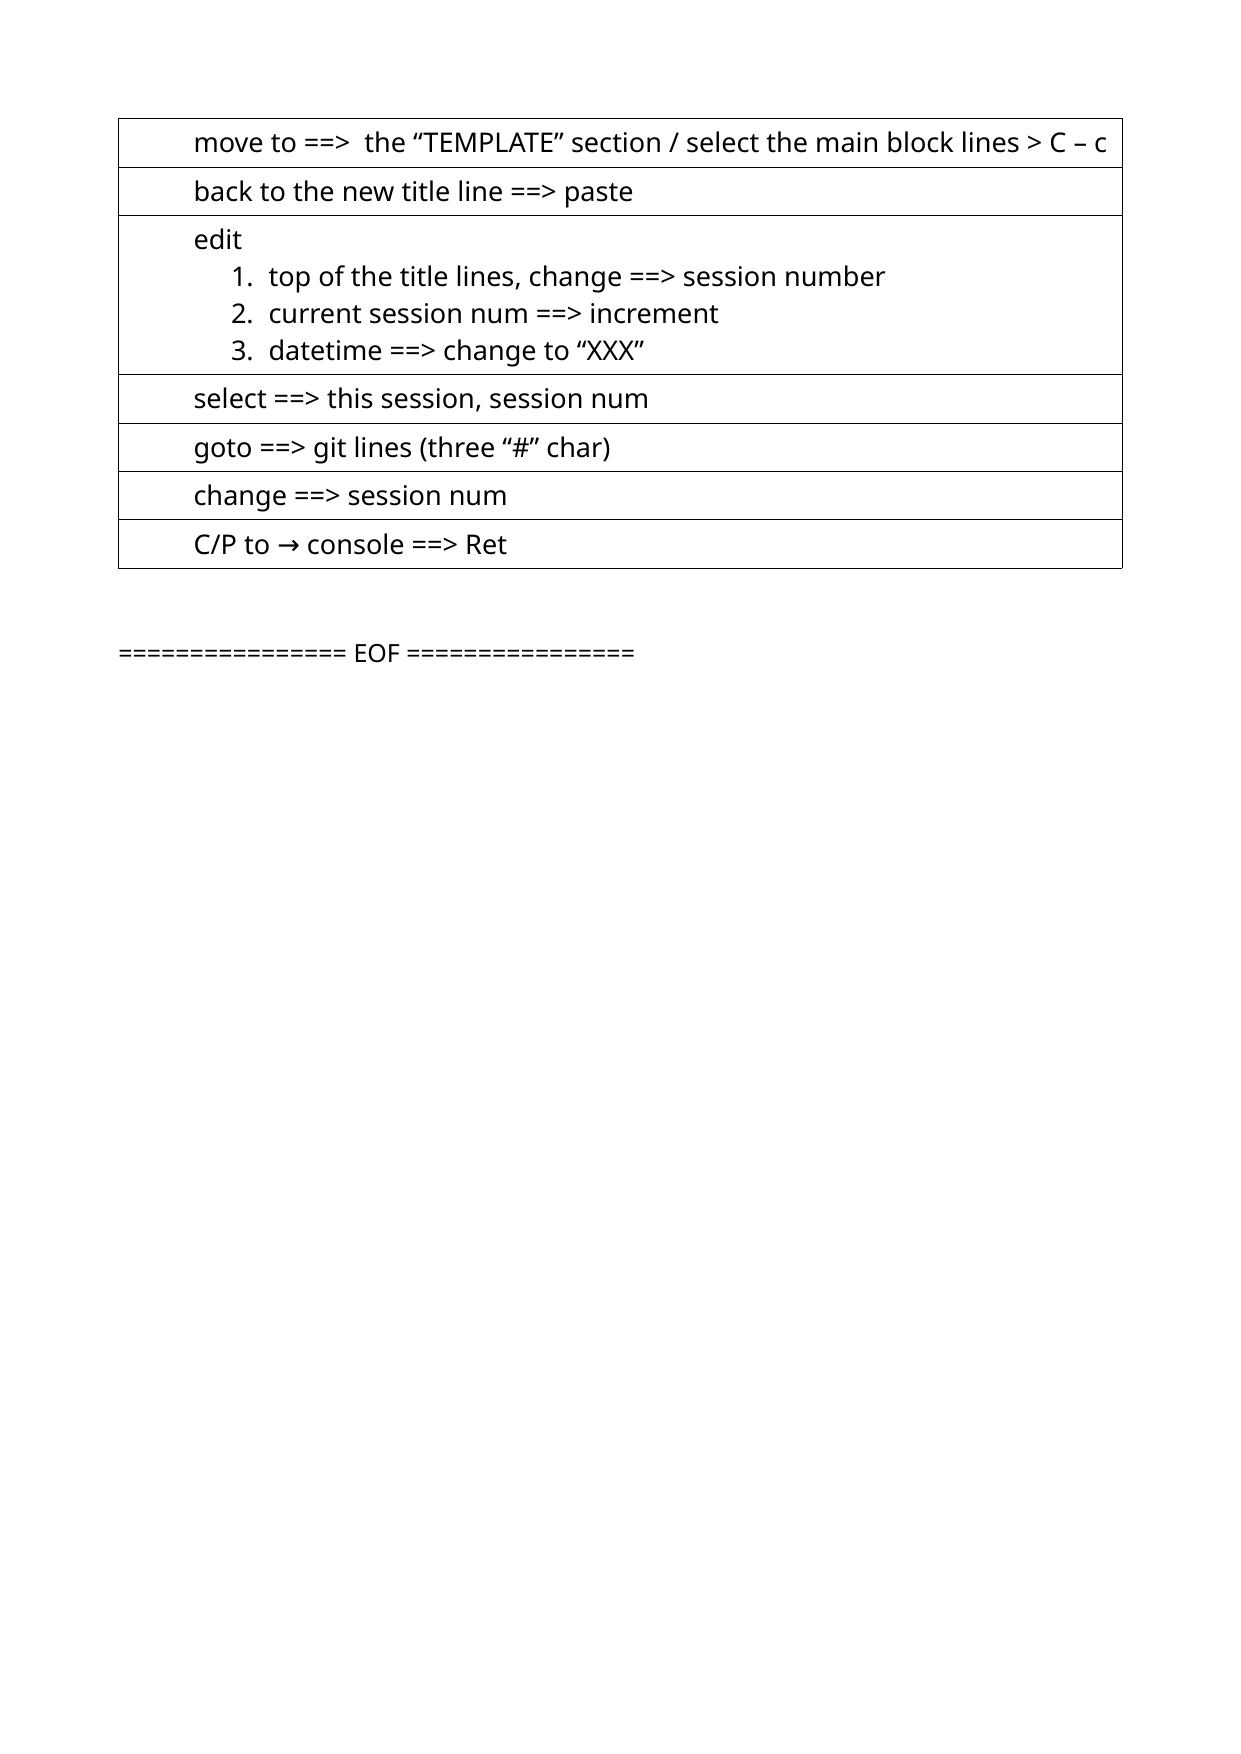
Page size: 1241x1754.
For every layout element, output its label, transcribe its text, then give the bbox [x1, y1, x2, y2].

table_cell [119, 424, 187, 471]
table_cell [119, 119, 187, 167]
table_cell goto ==> git lines (three “#” char) [188, 424, 1122, 471]
table_cell C/P to → console ==> Ret [188, 520, 1122, 568]
table_cell [119, 216, 187, 374]
table_cell [119, 520, 187, 568]
table_cell [119, 168, 187, 215]
table_cell move to ==> the “TEMPLATE” section / select the main block lines > C – c [188, 119, 1122, 167]
table_cell [119, 472, 187, 519]
table_cell [119, 375, 187, 422]
table_cell back to the new title line ==> paste [188, 168, 1122, 215]
table_cell edit top of the title lines, change ==> session number current session num ==> increment datetime ==> change to “XXX” [188, 216, 1122, 374]
table_cell change ==> session num [188, 472, 1122, 519]
table_cell select ==> this session, session num [188, 375, 1122, 422]
text ================ EOF ================ [118, 636, 1122, 670]
